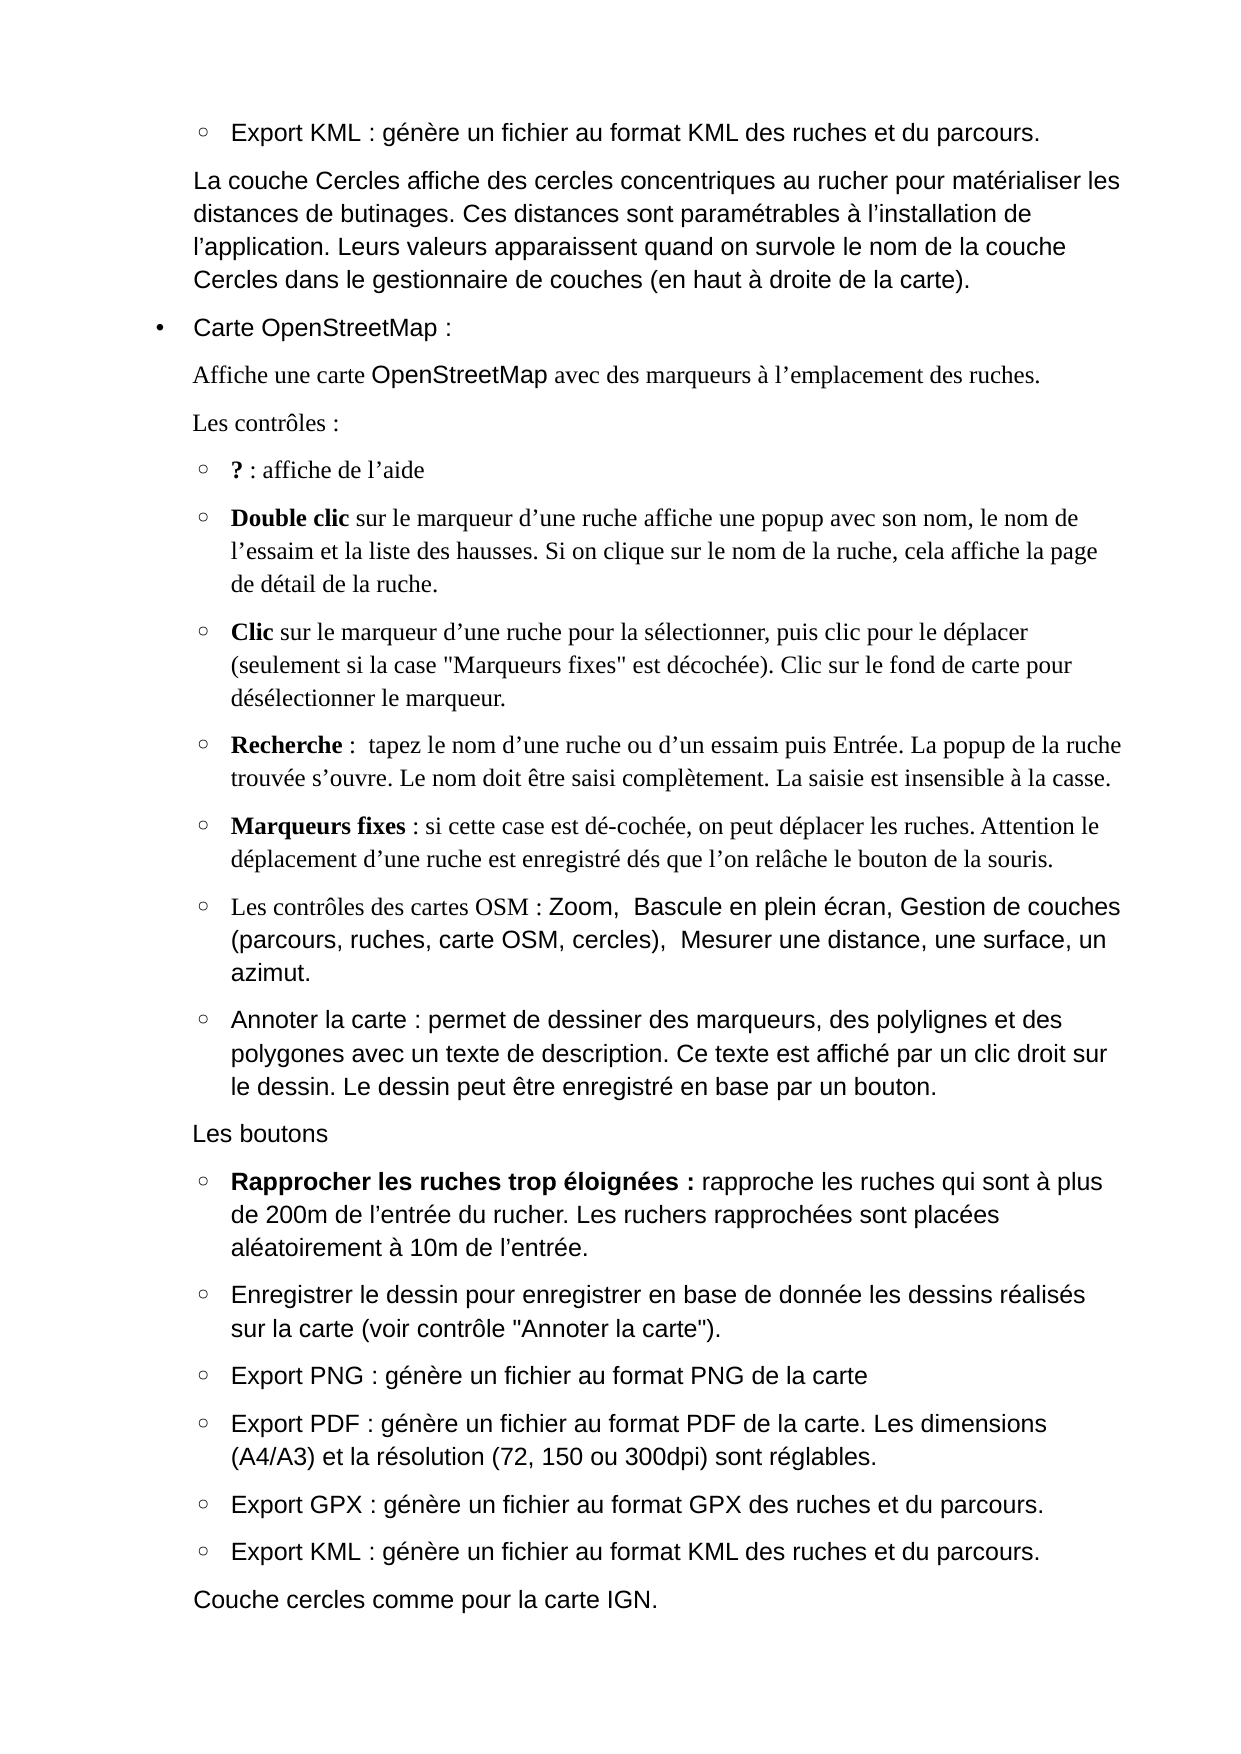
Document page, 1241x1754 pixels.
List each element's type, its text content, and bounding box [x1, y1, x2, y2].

list Recherche : tapez le nom d’une ruche ou d’un essaim puis Entrée. La popup de la ruche trouvée s’ouvre. Le nom doit être saisi complètement. La saisie est insensible à la casse. [193, 730, 1122, 792]
list Export PNG : génère un fichier au format PNG de la carte [193, 1361, 1122, 1390]
list Annoter la carte : permet de dessiner des marqueurs, des polylignes et des polygones avec un texte de description. Ce texte est affiché par un clic droit sur le dessin. Le dessin peut être enregistré en base par un bouton. [193, 1005, 1122, 1100]
list Export KML : génère un fichier au format KML des ruches et du parcours. [193, 118, 1122, 147]
list Export PDF : génère un fichier au format PDF de la carte. Les dimensions (A4/A3) et la résolution (72, 150 ou 300dpi) sont réglables. [193, 1409, 1122, 1471]
list Marqueurs fixes : si cette case est dé-cochée, on peut déplacer les ruches. Attention le déplacement d’une ruche est enregistré dés que l’on relâche le bouton de la souris. [193, 811, 1122, 873]
list Double clic sur le marqueur d’une ruche affiche une popup avec son nom, le nom de l’essaim et la liste des hausses. Si on clique sur le nom de la ruche, cela affiche la page de détail de la ruche. [193, 503, 1122, 598]
text La couche Cercles affiche des cercles concentriques au rucher pour matérialiser les distances de butinages. Ces distances sont paramétrables à l’installation de l’application. Leurs valeurs apparaissent quand on survole le nom de la couche Cercles dans le gestionnaire de couches (en haut à droite de la carte). [193, 166, 1122, 294]
text Affiche une carte OpenStreetMap avec des marqueurs à l’emplacement des ruches. [192, 360, 1122, 389]
list Export GPX : génère un fichier au format GPX des ruches et du parcours. [193, 1490, 1122, 1518]
text Les boutons [192, 1119, 1122, 1148]
list Export KML : génère un fichier au format KML des ruches et du parcours. [193, 1537, 1122, 1566]
list Les contrôles des cartes OSM : Zoom, Bascule en plein écran, Gestion de couches (parcours, ruches, carte OSM, cercles), Mesurer une distance, une surface, un azimut. [193, 892, 1122, 987]
list Enregistrer le dessin pour enregistrer en base de donnée les dessins réalisés sur la carte (voir contrôle "Annoter la carte"). [193, 1281, 1122, 1342]
list Rapprocher les ruches trop éloignées : rapproche les ruches qui sont à plus de 200m de l’entrée du rucher. Les ruchers rapprochées sont placées aléatoirement à 10m de l’entrée. [193, 1167, 1122, 1262]
list Carte OpenStreetMap : [156, 312, 1122, 341]
text Couche cercles comme pour la carte IGN. [193, 1585, 1122, 1614]
list ? : affiche de l’aide [193, 456, 1122, 484]
list Clic sur le marqueur d’une ruche pour la sélectionner, puis clic pour le déplacer (seulement si la case "Marqueurs fixes" est décochée). Clic sur le fond de carte pour désélectionner le marqueur. [193, 617, 1122, 712]
text Les contrôles : [192, 408, 1122, 437]
